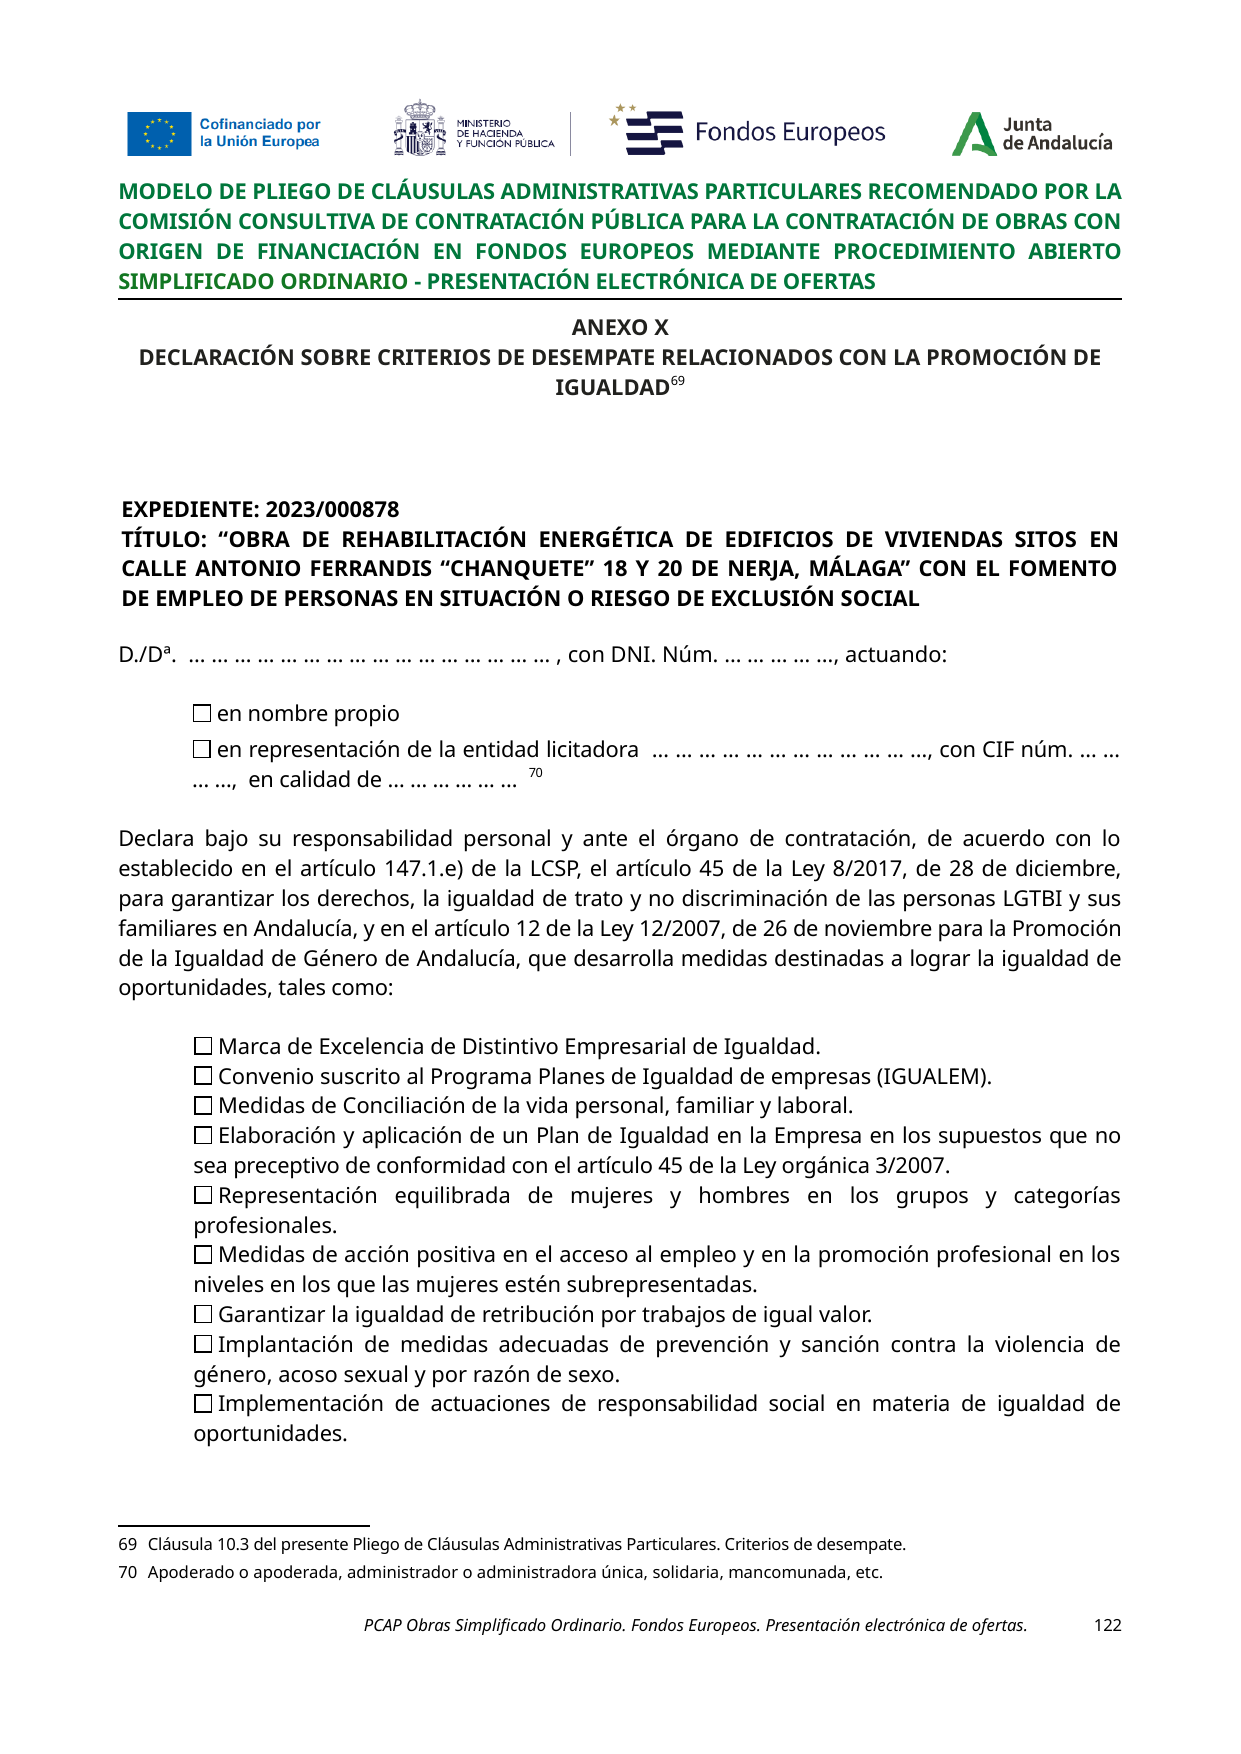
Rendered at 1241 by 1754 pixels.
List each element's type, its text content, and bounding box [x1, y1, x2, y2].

text Declara bajo su responsabilidad personal y ante el órgano de contratación, de acuerdo con lo establecido en el artículo 147.1.e) de la LCSP, el artículo 45 de la Ley 8/2017, de 28 de diciembre, para garantizar los derechos, la igualdad de trato y no discriminación de las personas LGTBI y sus familiares en Andalucía, y en el artículo 12 de la Ley 12/2007, de 26 de noviembre para la Promoción de la Igualdad de Género de Andalucía, que desarrolla medidas destinadas a lograr la igualdad de oportunidades, tales como: [118, 823, 1122, 1002]
picture [118, 88, 1123, 163]
text TÍTULO: “OBRA DE REHABILITACIÓN ENERGÉTICA DE EDIFICIOS DE VIVIENDAS SITOS EN CALLE ANTONIO FERRANDIS “CHANQUETE” 18 Y 20 DE NERJA, MÁLAGA” CON EL FOMENTO DE EMPLEO DE PERSONAS EN SITUACIÓN O RIESGO DE EXCLUSIÓN SOCIAL [118, 524, 1122, 616]
text en nombre propio [192, 698, 1122, 728]
text D./Dª. … … … … … … … … … … … … … … … … , con DNI. Núm. … … … … …, actuando: [118, 639, 1122, 668]
list Representación equilibrada de mujeres y hombres en los grupos y categorías profesionales. [156, 1180, 1122, 1239]
text DECLARACIÓN SOBRE CRITERIOS DE DESEMPATE RELACIONADOS CON LA PROMOCIÓN DE IGUALDAD [118, 342, 1122, 402]
list Implantación de medidas adecuadas de prevención y sanción contra la violencia de género, acoso sexual y por razón de sexo. [156, 1329, 1122, 1388]
text Apoderado o apoderada, administrador o administradora única, solidaria, mancomunada, etc. [118, 1561, 1122, 1584]
text EXPEDIENTE: 2023/000878 [118, 491, 1122, 524]
text Cláusula 10.3 del presente Pliego de Cláusulas Administrativas Particulares. Criterios de desempate. [118, 1532, 1122, 1555]
text ANEXO X [118, 312, 1122, 342]
list Medidas de Conciliación de la vida personal, familiar y laboral. [156, 1091, 1122, 1120]
text en representación de la entidad licitadora … … … … … … … … … … … …, con CIF núm. … … … …, en calidad de … … … … … … [192, 734, 1122, 794]
text MODELO DE PLIEGO DE CLÁUSULAS ADMINISTRATIVAS PARTICULARES RECOMENDADO POR LA COMISIÓN CONSULTIVA DE CONTRATACIÓN PÚBLICA PARA LA CONTRATACIÓN DE OBRAS CON ORIGEN DE FINANCIACIÓN EN FONDOS EUROPEOS MEDIANTE PROCEDIMIENTO ABIERTO SIMPLIFICADO ORDINARIO - PRESENTACIÓN ELECTRÓNICA DE OFERTAS [118, 176, 1122, 298]
list Elaboración y aplicación de un Plan de Igualdad en la Empresa en los supuestos que no sea preceptivo de conformidad con el artículo 45 de la Ley orgánica 3/2007. [156, 1120, 1122, 1180]
list Marca de Excelencia de Distintivo Empresarial de Igualdad. [156, 1031, 1122, 1061]
list Garantizar la igualdad de retribución por trabajos de igual valor. [156, 1299, 1122, 1329]
list Medidas de acción positiva en el acceso al empleo y en la promoción profesional en los niveles en los que las mujeres estén subrepresentadas. [156, 1239, 1122, 1299]
list Implementación de actuaciones de responsabilidad social en materia de igualdad de oportunidades. [156, 1388, 1122, 1448]
list Convenio suscrito al Programa Planes de Igualdad de empresas (IGUALEM). [156, 1061, 1122, 1091]
